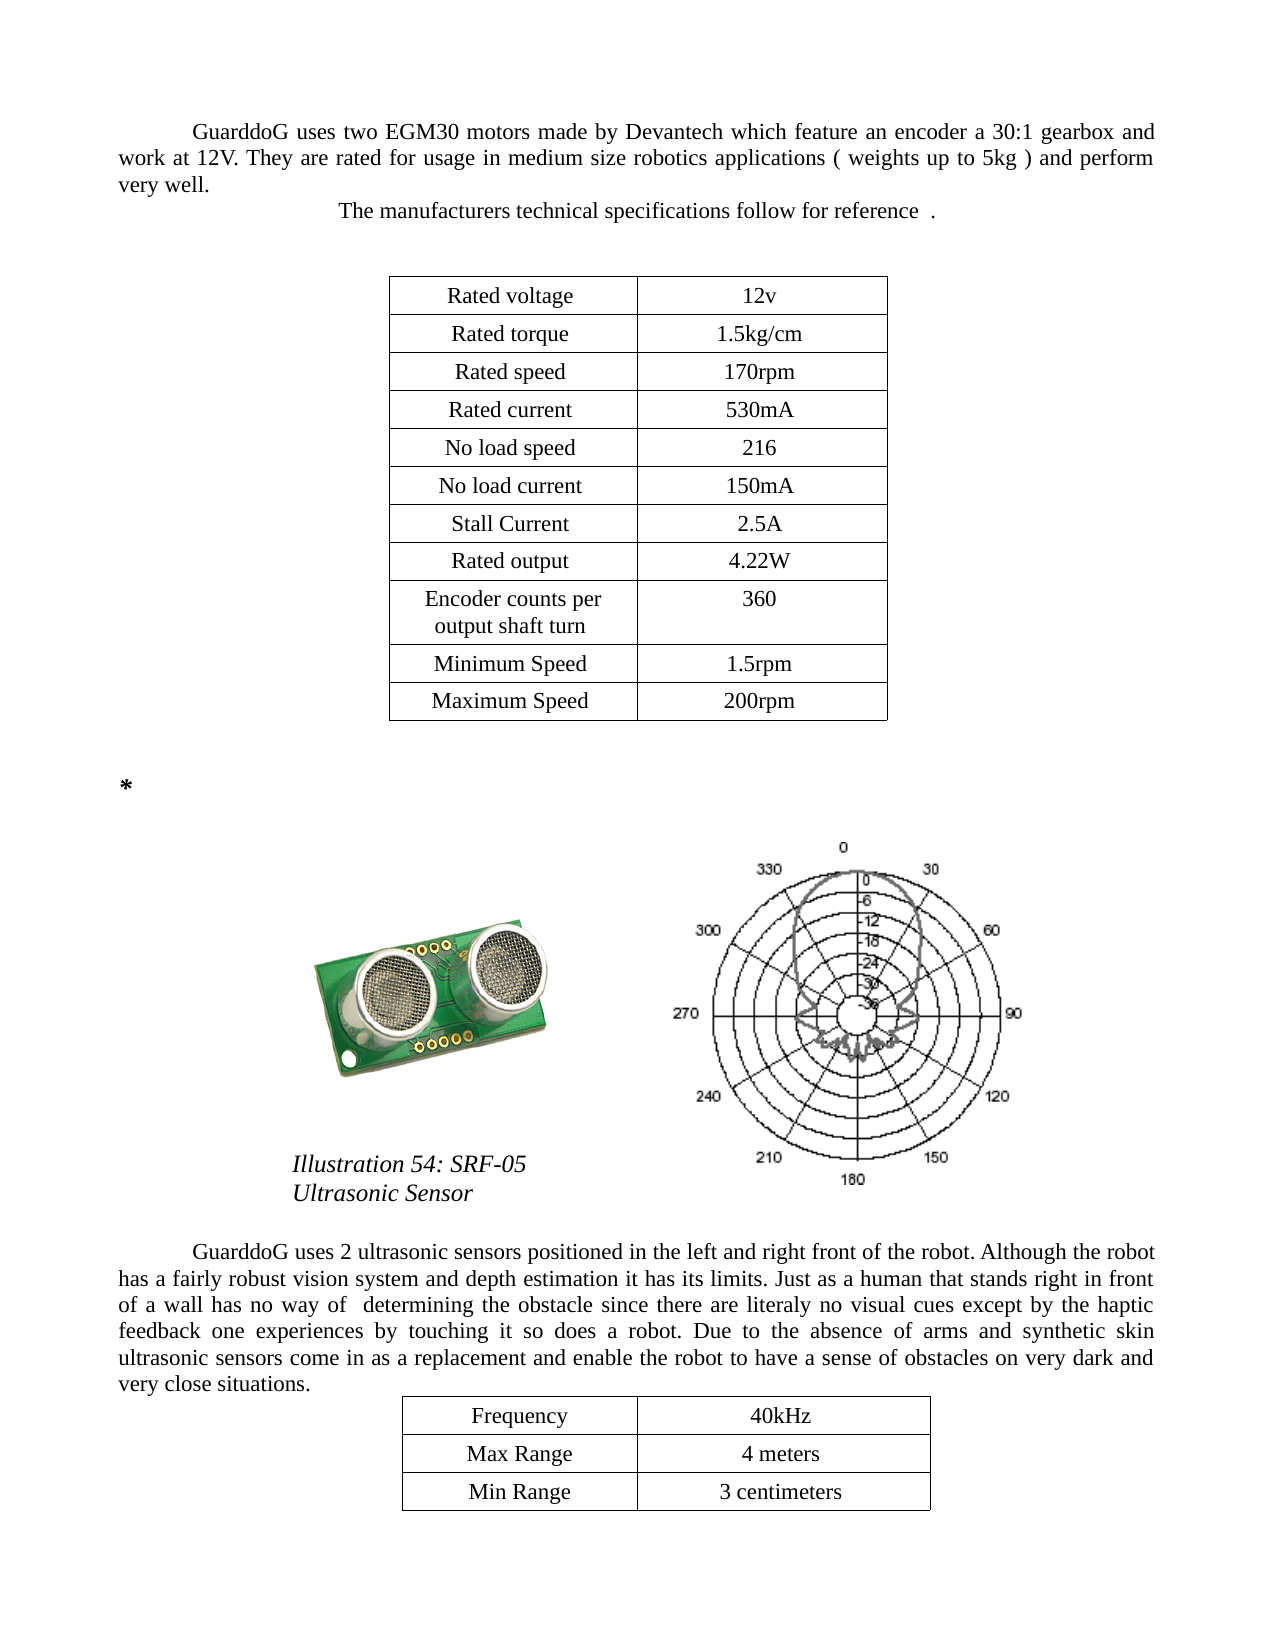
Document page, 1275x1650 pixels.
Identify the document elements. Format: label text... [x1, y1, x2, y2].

table_cell Rated speed [390, 353, 637, 390]
table_cell Rated output [390, 543, 637, 579]
text GuarddoG uses 2 ultrasonic sensors positioned in the left and right front of the robot. Although the robot has a fairly robust vision system and depth estimation it has its limits. Just as a human that stands right in front of a wall has no way of determining the obstacle since there are literaly no visual cues except by the haptic feedback one experiences by touching it so does a robot. Due to the absence of arms and synthetic skin ultrasonic sensors come in as a replacement and enable the robot to have a sense of obstacles on very dark and very close situations. [118, 1238, 1157, 1396]
table_cell No load current [390, 467, 637, 504]
picture [292, 843, 577, 1150]
text The manufacturers technical specifications follow for reference . [118, 197, 1157, 223]
table_cell 2.5A [638, 505, 887, 542]
table_cell 4 meters [638, 1435, 930, 1472]
table_cell Encoder counts per output shaft turn [390, 581, 637, 644]
table_header Frequency [403, 1397, 637, 1434]
table_cell 170rpm [638, 353, 887, 390]
table_cell 360 [638, 581, 887, 644]
table_cell 530mA [638, 391, 887, 428]
table_cell Maximum Speed [390, 683, 637, 720]
text * [118, 772, 1157, 804]
table_cell Min Range [403, 1473, 637, 1510]
table_cell No load speed [390, 429, 637, 466]
table_cell 1.5rpm [638, 645, 887, 682]
table_cell 3 centimeters [638, 1473, 930, 1510]
table_header 12v [638, 277, 887, 314]
table_cell Rated torque [390, 315, 637, 352]
table_cell 150mA [638, 467, 887, 504]
table_header Rated voltage [390, 277, 637, 314]
text Illustration 54: SRF-05 Ultrasonic Sensor [292, 1150, 577, 1207]
picture [636, 842, 1061, 1185]
table_header 40kHz [638, 1397, 930, 1434]
table_cell 1.5kg/cm [638, 315, 887, 352]
table_cell Max Range [403, 1435, 637, 1472]
table_cell 200rpm [638, 683, 887, 720]
table_cell 216 [638, 429, 887, 466]
text GuarddoG uses two EGM30 motors made by Devantech which feature an encoder a 30:1 gearbox and work at 12V. They are rated for usage in medium size robotics applications ( weights up to 5kg ) and perform very well. [118, 118, 1157, 197]
table_cell Minimum Speed [390, 645, 637, 682]
table_cell Rated current [390, 391, 637, 428]
table_cell Stall Current [390, 505, 637, 542]
table_cell 4.22W [638, 543, 887, 579]
